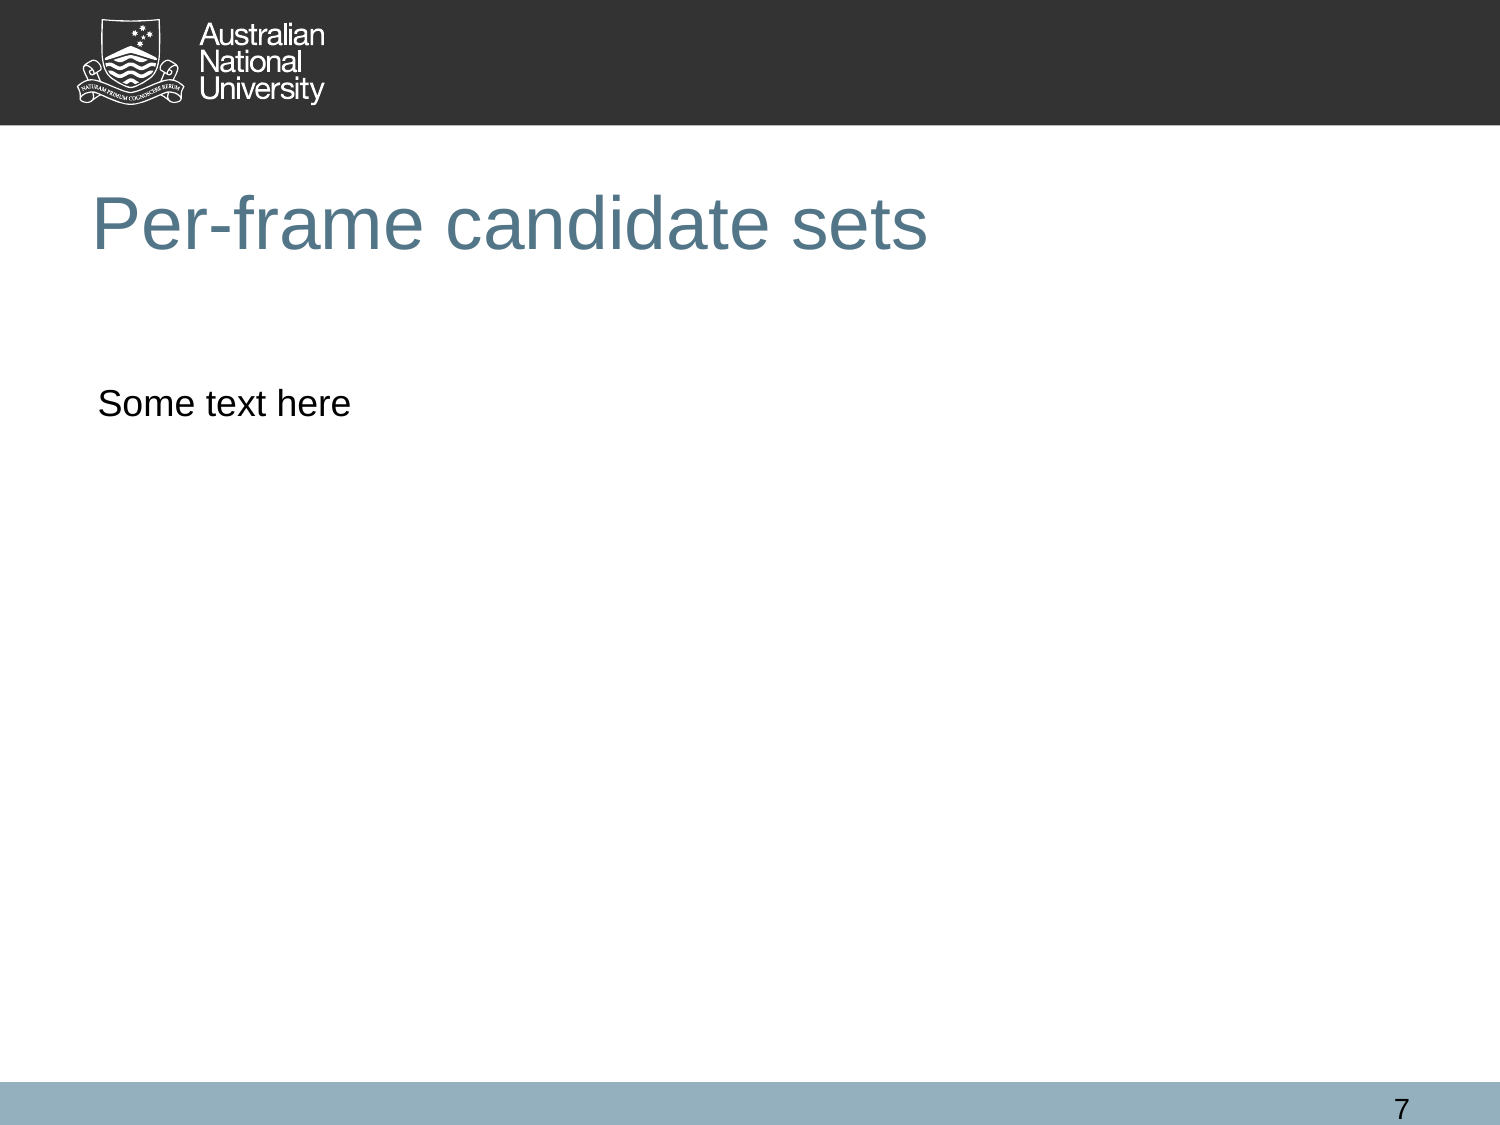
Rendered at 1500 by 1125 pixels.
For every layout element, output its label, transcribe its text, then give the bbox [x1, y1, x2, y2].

text_box Some text here [82, 372, 1430, 432]
title Per-frame candidate sets [76, 125, 1427, 313]
text_box [1328, 1082, 1426, 1118]
